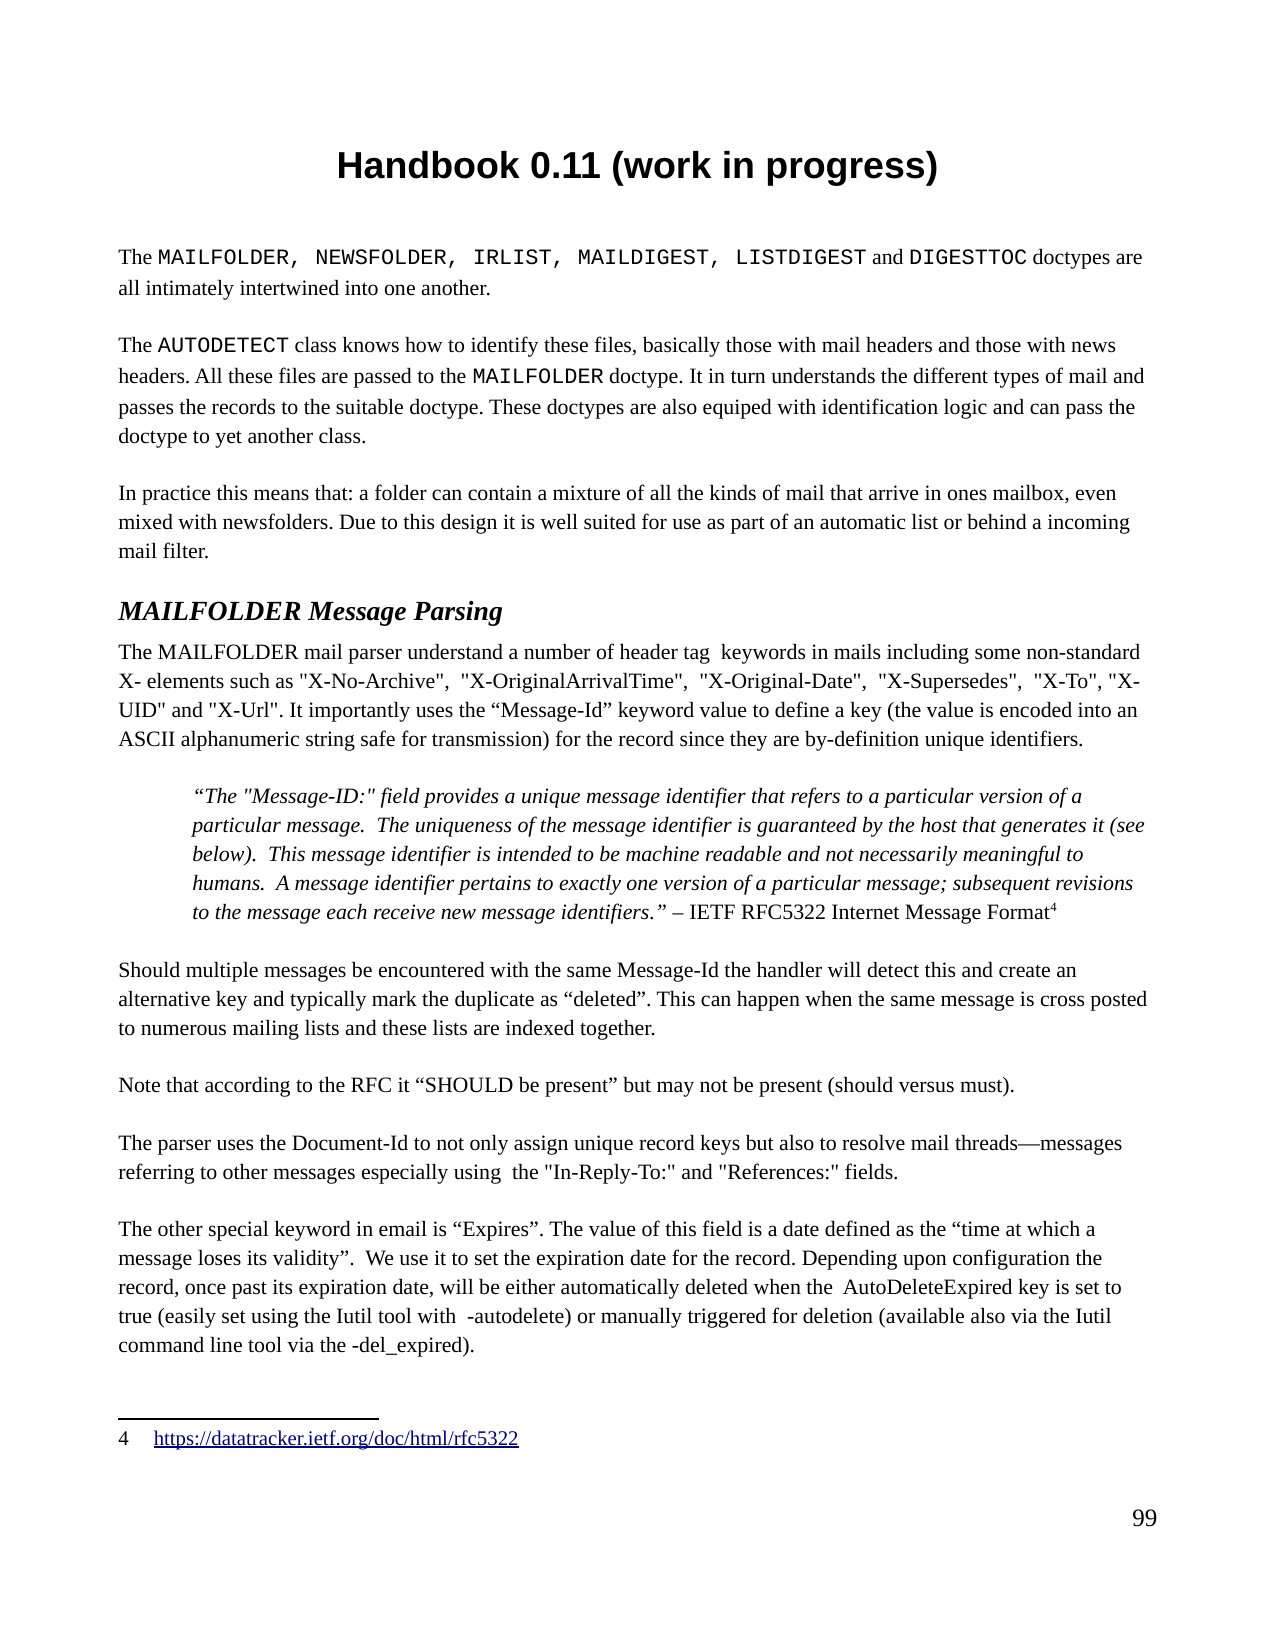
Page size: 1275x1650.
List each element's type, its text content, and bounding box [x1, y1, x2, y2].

text The MAILFOLDER mail parser understand a number of header tag keywords in mails including some non-standard X- elements such as "X-No-Archive", "X-OriginalArrivalTime", "X-Original-Date", "X-Supersedes", "X-To", "X-UID" and "X-Url". It importantly uses the “Message-Id” keyword value to define a key (the value is encoded into an ASCII alphanumeric string safe for transmission) for the record since they are by-definition unique identifiers. [118, 639, 1157, 751]
text The parser uses the Document-Id to not only assign unique record keys but also to resolve mail threads—messages referring to other messages especially using the "In-Reply-To:" and "References:" fields. [118, 1130, 1157, 1184]
text https://datatracker.ietf.org/doc/html/rfc5322 [118, 1426, 1157, 1449]
text The AUTODETECT class knows how to identify these files, basically those with mail headers and those with news headers. All these files are passed to the MAILFOLDER doctype. It in turn understands the different types of mail and passes the records to the suitable doctype. These doctypes are also equiped with identification logic and can pass the doctype to yet another class. [118, 332, 1157, 448]
text The MAILFOLDER, NEWSFOLDER, IRLIST, MAILDIGEST, LISTDIGEST and DIGESTTOC doctypes are all intimately intertwined into one another. [118, 244, 1157, 300]
text In practice this means that: a folder can contain a mixture of all the kinds of mail that arrive in ones mailbox, even mixed with newsfolders. Due to this design it is well suited for use as part of an automatic list or behind a incoming mail filter. [118, 480, 1157, 563]
text Should multiple messages be encountered with the same Message-Id the handler will detect this and create an alternative key and typically mark the duplicate as “deleted”. This can happen when the same message is cross posted to numerous mailing lists and these lists are indexed together. [118, 957, 1157, 1040]
text “The "Message-ID:" field provides a unique message identifier that refers to a particular version of a particular message. The uniqueness of the message identifier is guaranteed by the host that generates it (see below). This message identifier is intended to be machine readable and not necessarily meaningful to humans. A message identifier pertains to exactly one version of a particular message; subsequent revisions to the message each receive new message identifiers.” – IETF RFC5322 Internet Message Format [192, 783, 1157, 924]
text The other special keyword in email is “Expires”. The value of this field is a date defined as the “time at which a message loses its validity”. We use it to set the expiration date for the record. Depending upon configuration the record, once past its expiration date, will be either automatically deleted when the AutoDeleteExpired key is set to true (easily set using the Iutil tool with -autodelete) or manually triggered for deletion (available also via the Iutil command line tool via the -del_expired). [118, 1216, 1157, 1357]
text Note that according to the RFC it “SHOULD be present” but may not be present (should versus must). [118, 1072, 1157, 1097]
subtitle MAILFOLDER Message Parsing [118, 595, 1157, 627]
